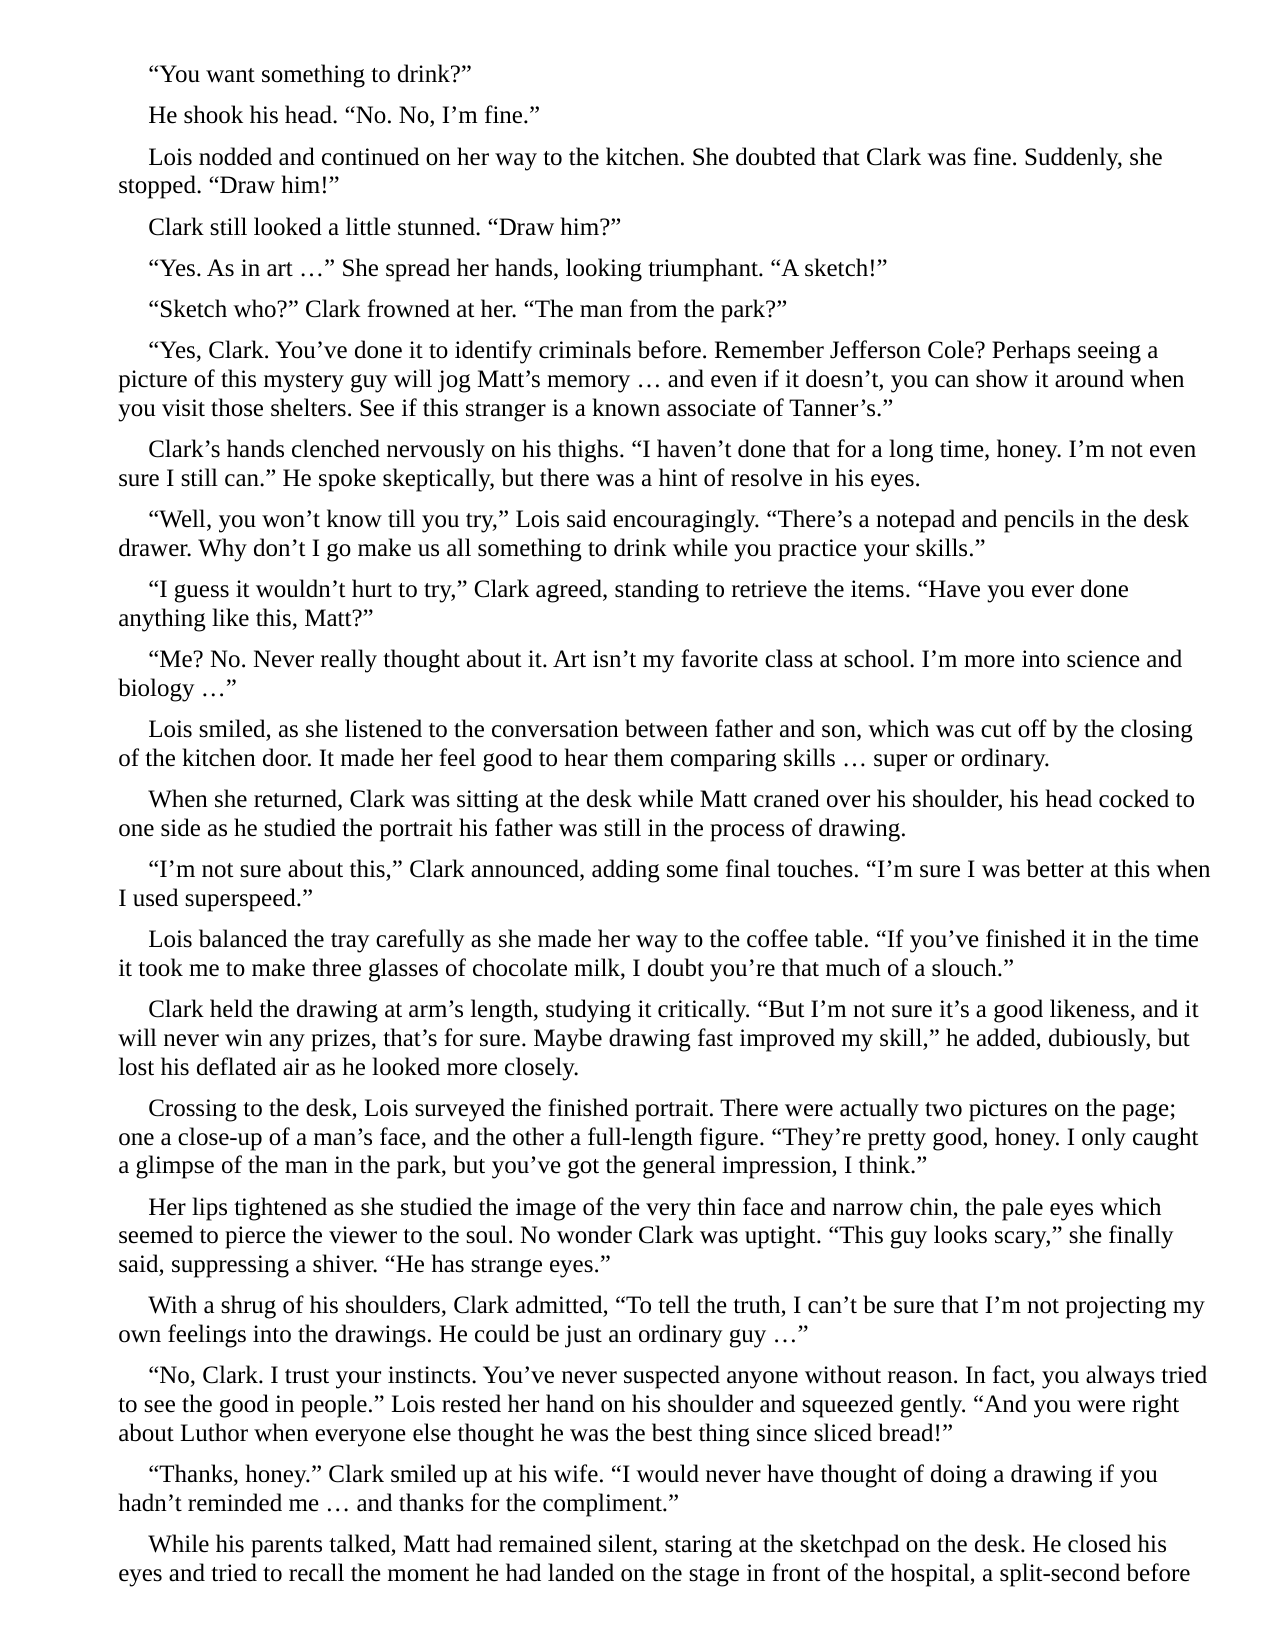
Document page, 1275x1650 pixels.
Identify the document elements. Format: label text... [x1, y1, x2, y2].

text “No, Clark. I trust your instincts. You’ve never suspected anyone without reason. In fact, you always tried to see the good in people.” Lois rested her hand on his shoulder and squeezed gently. “And you were right about Luthor when everyone else thought he was the best thing since sliced bread!” [118, 1360, 1216, 1447]
text “Yes. As in art …” She spread her hands, looking triumphant. “A sketch!” [118, 253, 1216, 282]
text “I guess it wouldn’t hurt to try,” Clark agreed, standing to retrieve the items. “Have you ever done anything like this, Matt?” [118, 574, 1216, 632]
text “I’m not sure about this,” Clark announced, adding some final touches. “I’m sure I was better at this when I used superspeed.” [118, 854, 1216, 912]
text “Thanks, honey.” Clark smiled up at his wife. “I would never have thought of doing a drawing if you hadn’t reminded me … and thanks for the compliment.” [118, 1459, 1216, 1517]
text “Me? No. Never really thought about it. Art isn’t my favorite class at school. I’m more into science and biology …” [118, 644, 1216, 702]
text Crossing to the desk, Lois surveyed the finished portrait. There were actually two pictures on the page; one a close-up of a man’s face, and the other a full-length figure. “They’re pretty good, honey. I only caught a glimpse of the man in the park, but you’ve got the general impression, I think.” [118, 1093, 1216, 1179]
text “Well, you won’t know till you try,” Lois said encouragingly. “There’s a notepad and pencils in the desk drawer. Why don’t I go make us all something to drink while you practice your skills.” [118, 504, 1216, 562]
text “Sketch who?” Clark frowned at her. “The man from the park?” [118, 294, 1216, 323]
text Clark held the drawing at arm’s length, studying it critically. “But I’m not sure it’s a good likeness, and it will never win any prizes, that’s for sure. Maybe drawing fast improved my skill,” he added, dubiously, but lost his deflated air as he looked more closely. [118, 994, 1216, 1080]
text While his parents talked, Matt had remained silent, staring at the sketchpad on the desk. He closed his eyes and tried to recall the moment he had landed on the stage in front of the hospital, a split-second before [118, 1529, 1216, 1587]
text Her lips tightened as she studied the image of the very thin face and narrow chin, the pale eyes which seemed to pierce the viewer to the soul. No wonder Clark was uptight. “This guy looks scary,” she finally said, suppressing a shiver. “He has strange eyes.” [118, 1192, 1216, 1278]
text With a shrug of his shoulders, Clark admitted, “To tell the truth, I can’t be sure that I’m not projecting my own feelings into the drawings. He could be just an ordinary guy …” [118, 1290, 1216, 1348]
text When she returned, Clark was sitting at the desk while Matt craned over his shoulder, his head cocked to one side as he studied the portrait his father was still in the process of drawing. [118, 784, 1216, 842]
text He shook his head. “No. No, I’m fine.” [118, 100, 1216, 129]
text Clark’s hands clenched nervously on his thighs. “I haven’t done that for a long time, honey. I’m not even sure I still can.” He spoke skeptically, but there was a hint of resolve in his eyes. [118, 434, 1216, 492]
text Lois balanced the tray carefully as she made her way to the coffee table. “If you’ve finished it in the time it took me to make three glasses of chocolate milk, I doubt you’re that much of a slouch.” [118, 924, 1216, 982]
text Lois nodded and continued on her way to the kitchen. She doubted that Clark was fine. Suddenly, she stopped. “Draw him!” [118, 142, 1216, 199]
text “Yes, Clark. You’ve done it to identify criminals before. Remember Jefferson Cole? Perhaps seeing a picture of this mystery guy will jog Matt’s memory … and even if it doesn’t, you can show it around when you visit those shelters. See if this stranger is a known associate of Tanner’s.” [118, 335, 1216, 422]
text Lois smiled, as she listened to the conversation between father and son, which was cut off by the closing of the kitchen door. It made her feel good to hear them comparing skills … super or ordinary. [118, 714, 1216, 772]
text “You want something to drink?” [118, 59, 1216, 88]
text Clark still looked a little stunned. “Draw him?” [118, 212, 1216, 240]
